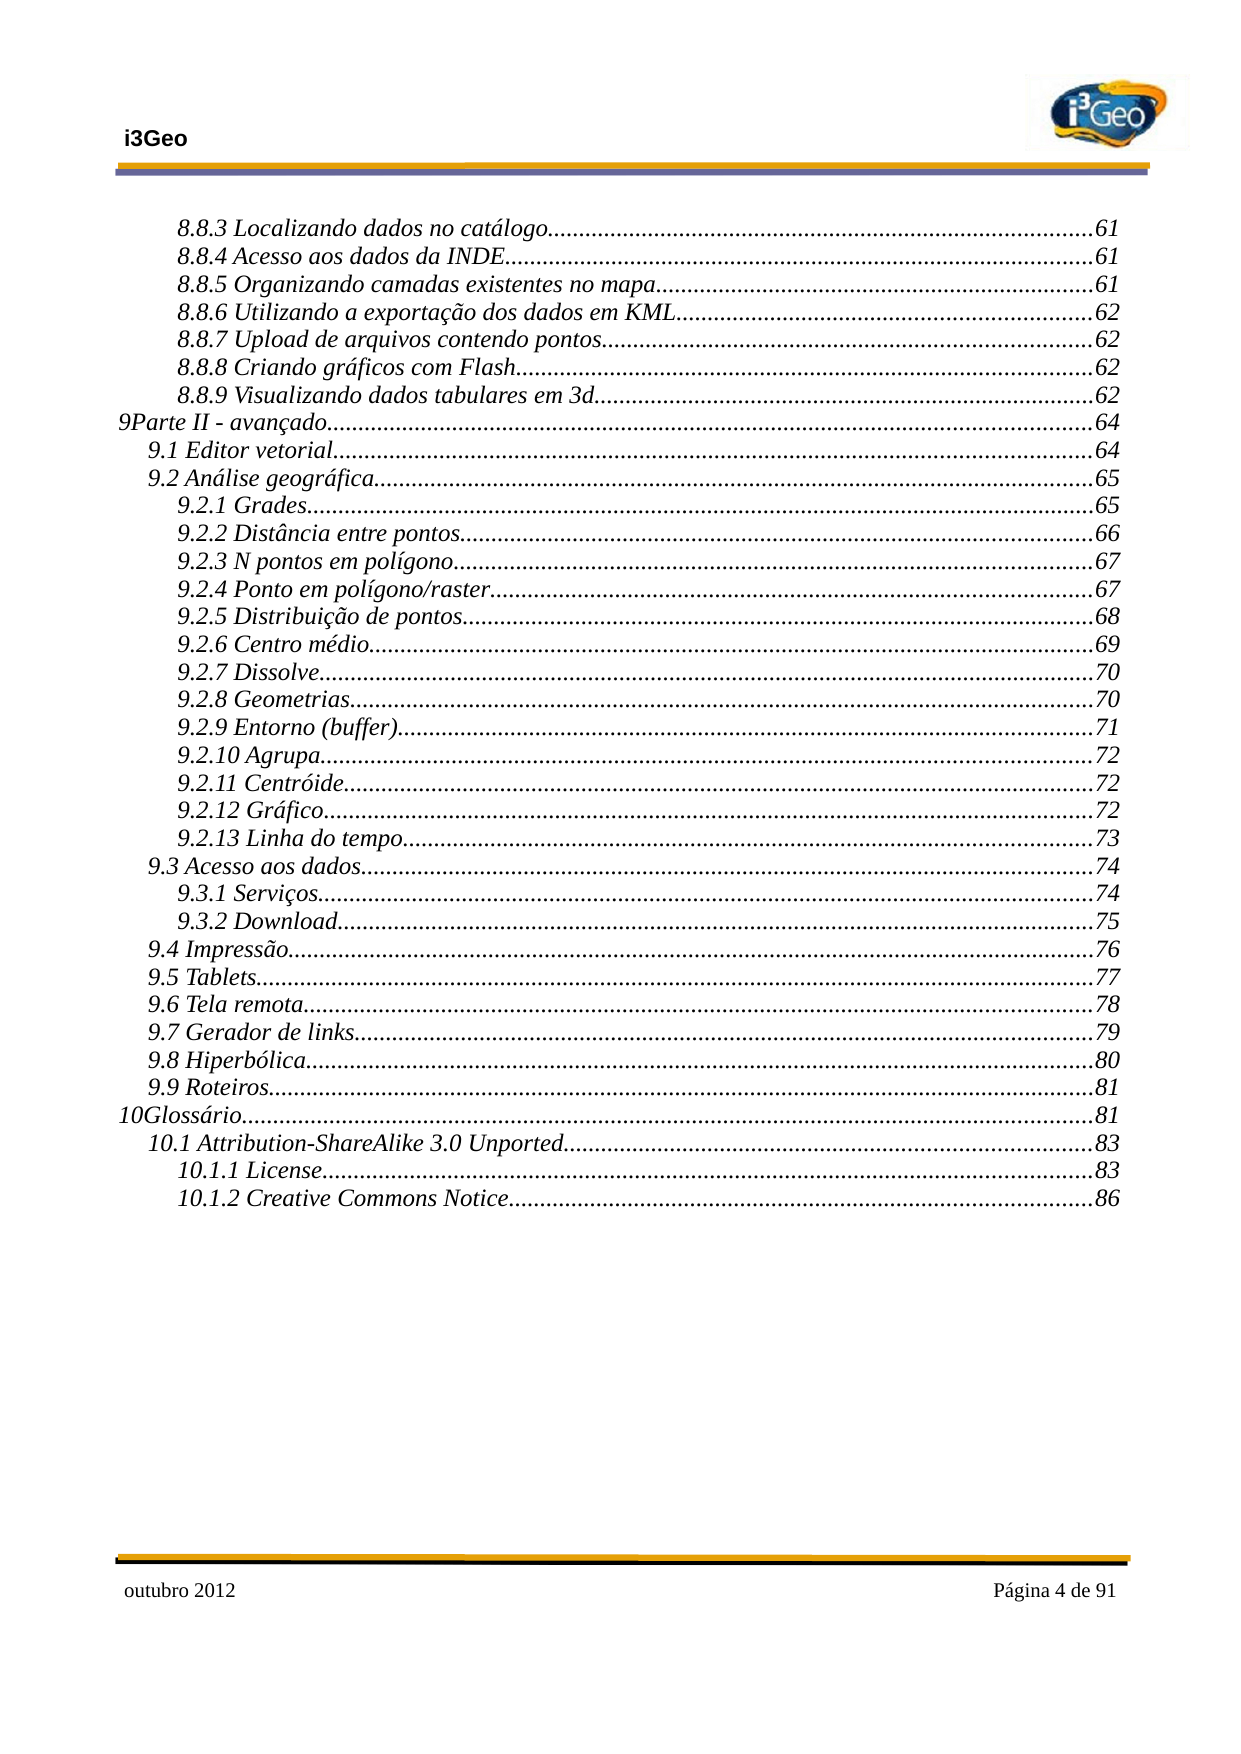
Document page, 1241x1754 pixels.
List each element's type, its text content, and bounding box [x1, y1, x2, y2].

text 9.2.4 Ponto em polígono/raster 67 [177, 575, 1122, 602]
text 10.1.1 License 83 [177, 1157, 1122, 1184]
text 9.2.9 Entorno (buffer) 71 [177, 713, 1122, 741]
text 9.2.7 Dissolve 70 [177, 658, 1122, 686]
text 10.1 Attribution-ShareAlike 3.0 Unported 83 [148, 1129, 1122, 1157]
text 9.9 Roteiros 81 [148, 1073, 1122, 1101]
text 8.8.3 Localizando dados no catálogo 61 [177, 214, 1122, 242]
text 8.8.7 Upload de arquivos contendo pontos 62 [177, 325, 1122, 353]
text 9.2.12 Gráfico 72 [177, 796, 1122, 824]
text 9.2.11 Centróide 72 [177, 769, 1122, 796]
picture [1025, 74, 1191, 151]
text 9.1 Editor vetorial 64 [148, 436, 1122, 464]
text 9.2.6 Centro médio 69 [177, 630, 1122, 658]
text 9.7 Gerador de links 79 [148, 1018, 1122, 1046]
text 8.8.5 Organizando camadas existentes no mapa 61 [177, 270, 1122, 298]
text 9.8 Hiperbólica 80 [148, 1046, 1122, 1073]
text 9.6 Tela remota 78 [148, 990, 1122, 1018]
text 10Glossário 81 [118, 1101, 1122, 1129]
text 9.3.2 Download 75 [177, 907, 1122, 935]
text 8.8.8 Criando gráficos com Flash 62 [177, 353, 1122, 381]
text 9.2.8 Geometrias 70 [177, 686, 1122, 713]
text 9.4 Impressão 76 [148, 935, 1122, 963]
text 9.2.2 Distância entre pontos 66 [177, 519, 1122, 547]
text 9.3.1 Serviços 74 [177, 879, 1122, 907]
text 9.3 Acesso aos dados 74 [148, 852, 1122, 879]
text 9.2.10 Agrupa 72 [177, 741, 1122, 769]
text 9.2.13 Linha do tempo 73 [177, 824, 1122, 852]
text 9.5 Tablets 77 [148, 963, 1122, 990]
text 10.1.2 Creative Commons Notice 86 [177, 1184, 1122, 1212]
text 9.2 Análise geográfica 65 [148, 464, 1122, 492]
text 9.2.5 Distribuição de pontos 68 [177, 602, 1122, 630]
text 9.2.3 N pontos em polígono 67 [177, 547, 1122, 575]
text 9.2.1 Grades 65 [177, 492, 1122, 519]
text 8.8.4 Acesso aos dados da INDE 61 [177, 242, 1122, 270]
text 8.8.6 Utilizando a exportação dos dados em KML 62 [177, 298, 1122, 325]
text 8.8.9 Visualizando dados tabulares em 3d 62 [177, 381, 1122, 408]
text 9Parte II - avançado 64 [118, 408, 1122, 436]
